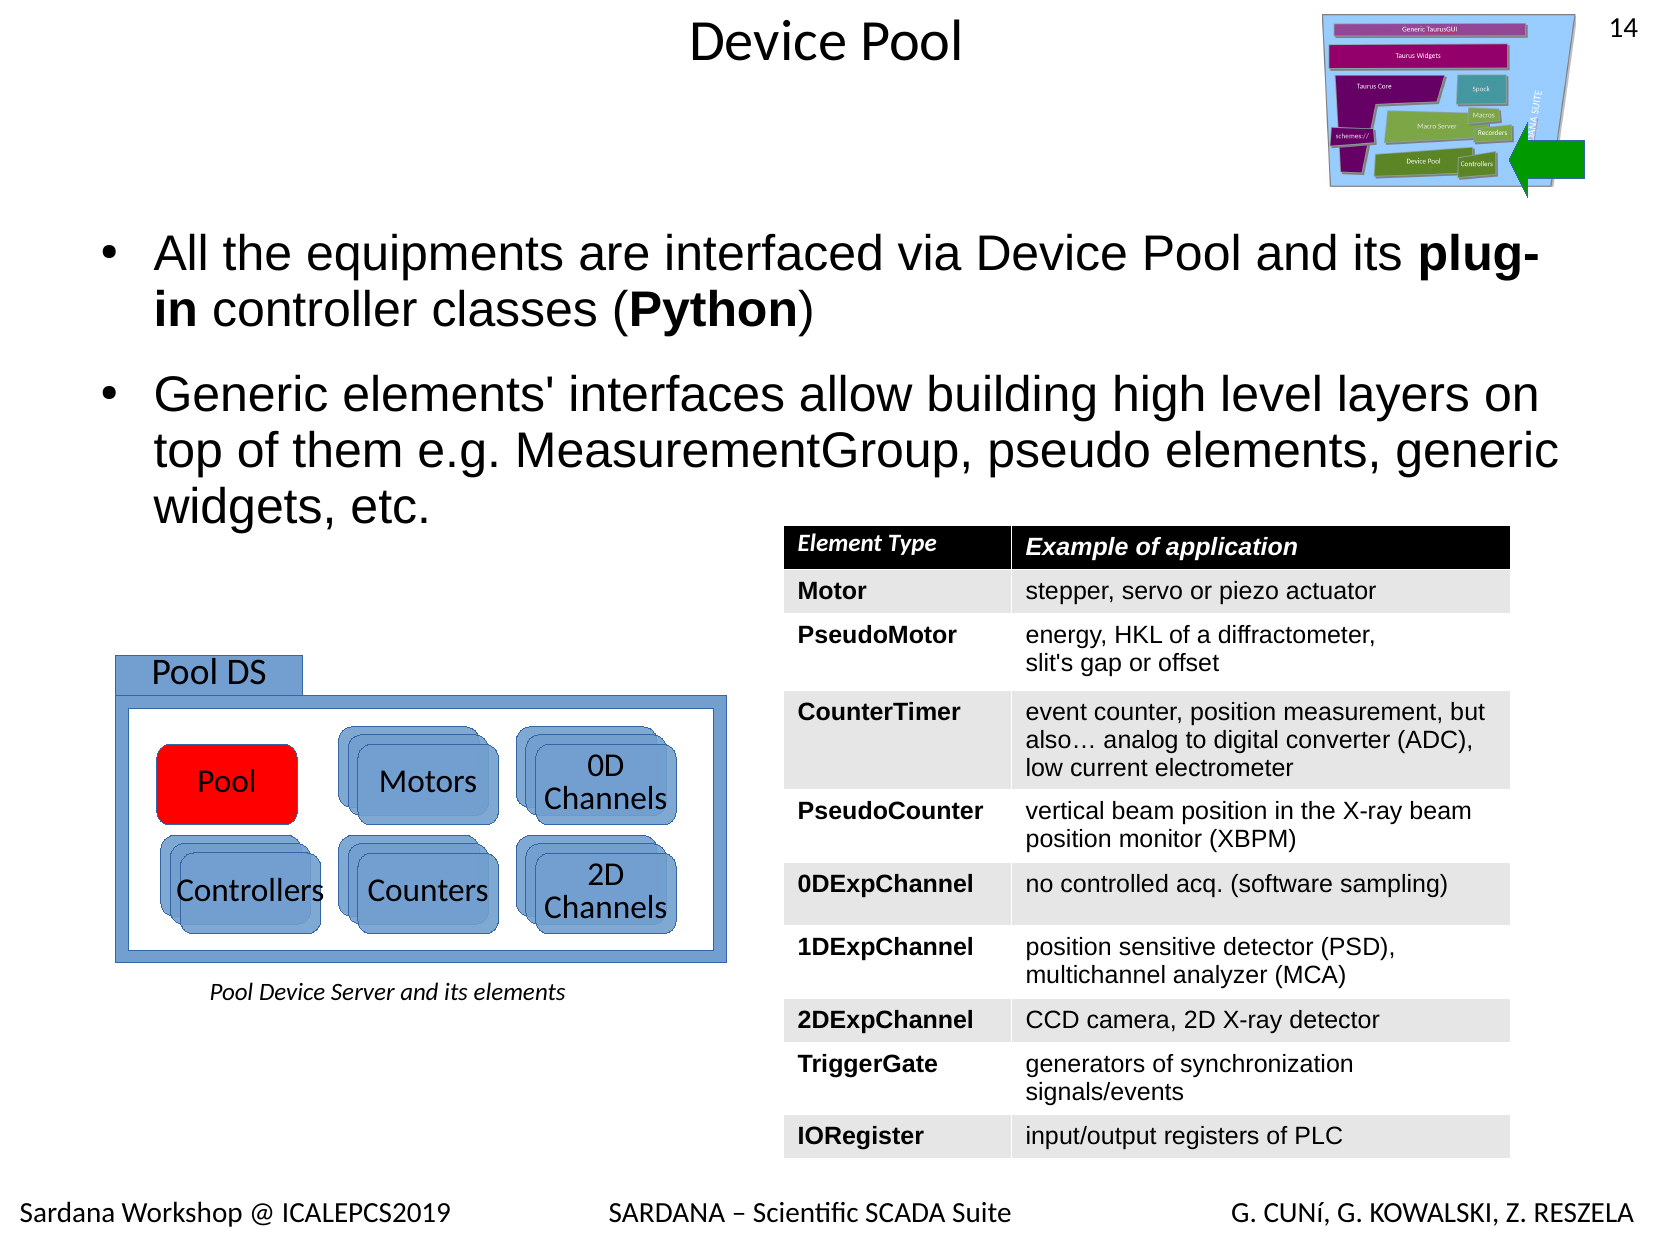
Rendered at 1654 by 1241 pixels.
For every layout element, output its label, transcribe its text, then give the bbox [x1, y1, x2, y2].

text_box Pool Device Server and its elements [194, 974, 650, 1046]
table_cell IORegister [784, 1115, 1011, 1158]
table_cell generators of synchronization signals/events [1012, 1043, 1510, 1114]
table_cell CCD camera, 2D X-ray detector [1012, 999, 1510, 1042]
text_box [1509, 122, 1585, 198]
table_cell TriggerGate [784, 1043, 1011, 1114]
table_cell input/output registers of PLC [1012, 1115, 1510, 1158]
list All the equipments are interfaced via Device Pool and its plug-in controller classes (Python) Generic elements' interfaces allow building high level layers on top of them e.g. MeasurementGroup, pseudo elements, generic widgets, etc. [82, 225, 1571, 945]
table_cell position sensitive detector (PSD), multichannel analyzer (MCA) [1012, 945, 1510, 998]
table_cell 2DExpChannel [784, 999, 1011, 1042]
picture [1528, 179, 1576, 187]
picture [1322, 14, 1576, 187]
table_cell 1DExpChannel [784, 945, 1011, 998]
text_box [115, 945, 727, 963]
title Device Pool [82, 2, 1571, 91]
